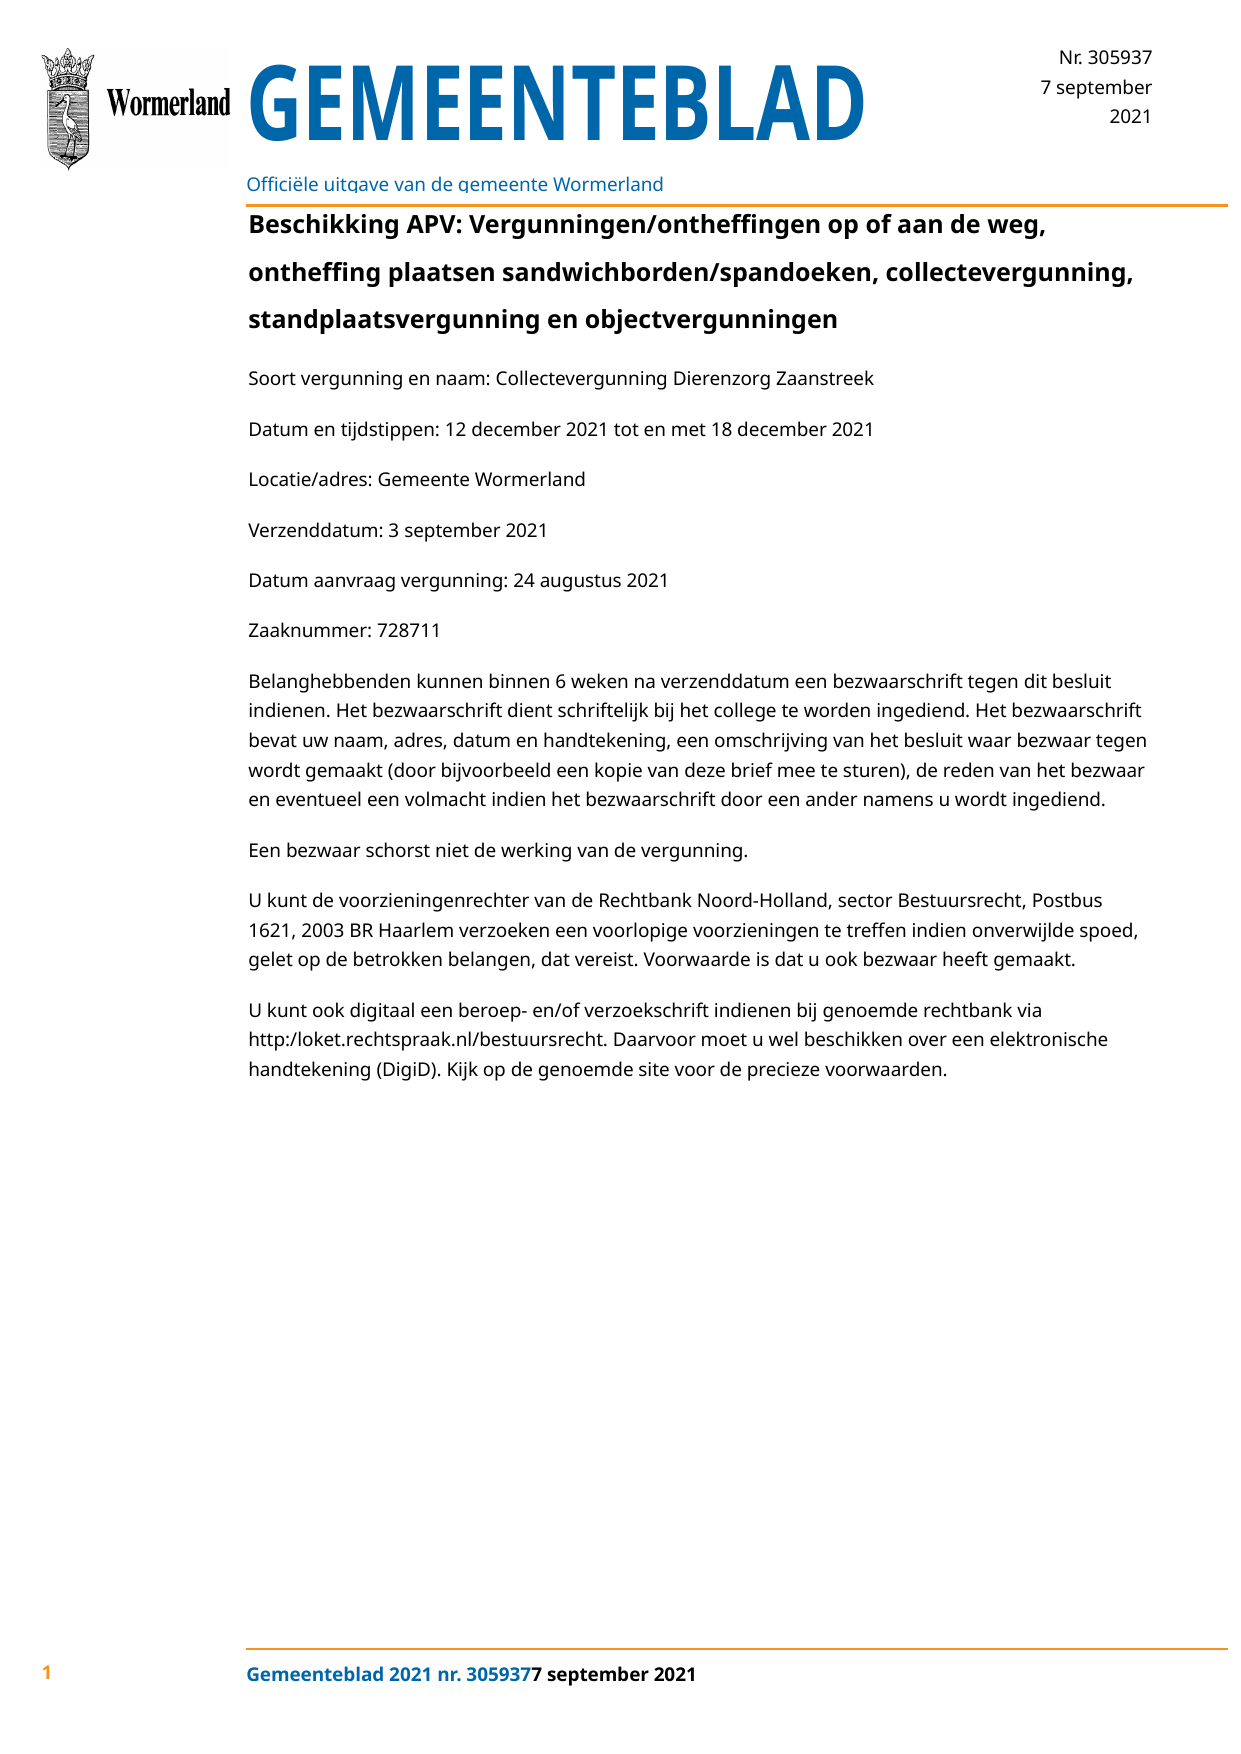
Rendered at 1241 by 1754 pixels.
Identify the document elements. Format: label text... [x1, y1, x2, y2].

text Soort vergunning en naam: Collectevergunning Dierenzorg Zaanstreek [248, 366, 1152, 391]
text Beschikking APV: Vergunningen/ontheffingen op of aan de weg, ontheffing plaatsen sandwichborden/spandoeken, collectevergunning, standplaatsvergunning en objectvergunningen [248, 207, 1152, 336]
text Verzenddatum: 3 september 2021 [248, 517, 1152, 542]
text U kunt ook digitaal een beroep- en/of verzoekschrift indienen bij genoemde rechtbank via http:/loket.rechtspraak.nl/bestuursrecht. Daarvoor moet u wel beschikken over een elektronische handtekening (DigiD). Kijk op de genoemde site voor de precieze voorwaarden. [248, 997, 1152, 1082]
text Datum en tijdstippen: 12 december 2021 tot en met 18 december 2021 [248, 416, 1152, 442]
text Een bezwaar schorst niet de werking van de vergunning. [248, 837, 1152, 862]
text Belanghebbenden kunnen binnen 6 weken na verzenddatum een bezwaarschrift tegen dit besluit indienen. Het bezwaarschrift dient schriftelijk bij het college te worden ingediend. Het bezwaarschrift bevat uw naam, adres, datum en handtekening, een omschrijving van het besluit waar bezwaar tegen wordt gemaakt (door bijvoorbeeld een kopie van deze brief mee te sturen), de reden van het bezwaar en eventueel een volmacht indien het bezwaarschrift door een ander namens u wordt ingediend. [248, 668, 1152, 812]
picture [41, 47, 231, 172]
text U kunt de voorzieningenrechter van de Rechtbank Noord-Holland, sector Bestuursrecht, Postbus 1621, 2003 BR Haarlem verzoeken een voorlopige voorzieningen te treffen indien onverwijlde spoed, gelet op de betrokken belangen, dat vereist. Voorwaarde is dat u ook bezwaar heeft gemaakt. [248, 887, 1152, 972]
text Datum aanvraag vergunning: 24 augustus 2021 [248, 567, 1152, 593]
text Locatie/adres: Gemeente Wormerland [248, 466, 1152, 492]
text Zaaknummer: 728711 [248, 618, 1152, 643]
